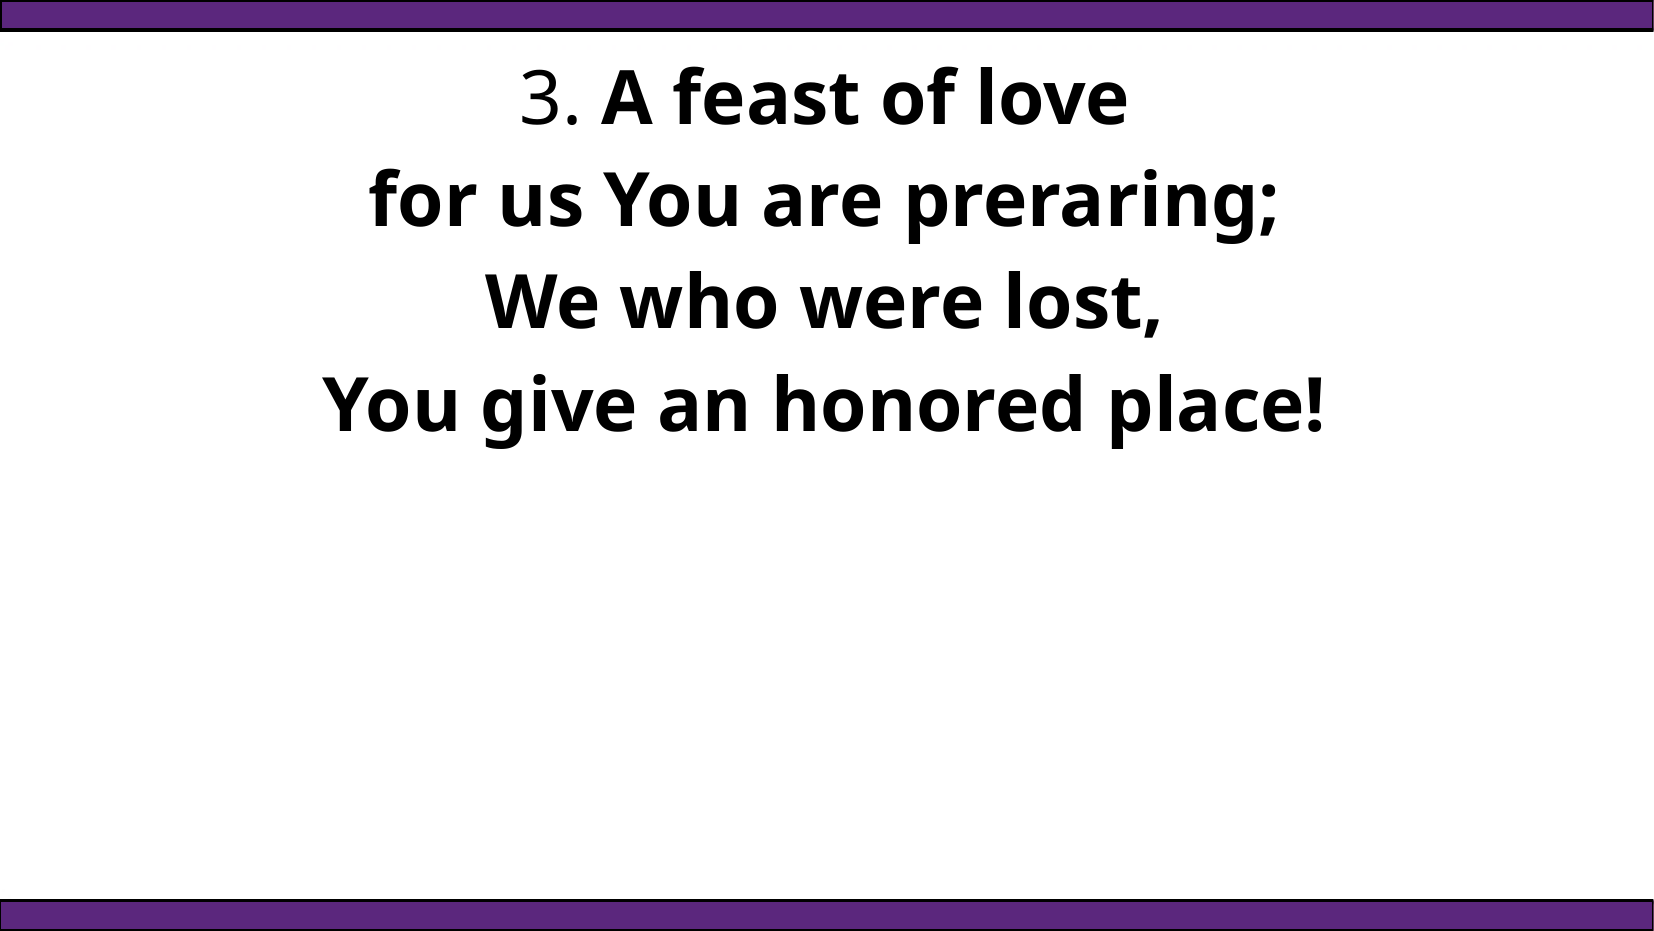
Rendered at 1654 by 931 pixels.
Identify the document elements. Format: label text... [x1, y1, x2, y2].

text_box [0, 0, 1654, 31]
picture [0, 31, 1654, 900]
text_box 3. A feast of love for us You are preraring; We who were lost, You give an honored place! [60, 36, 1591, 451]
text_box [0, 900, 1654, 931]
